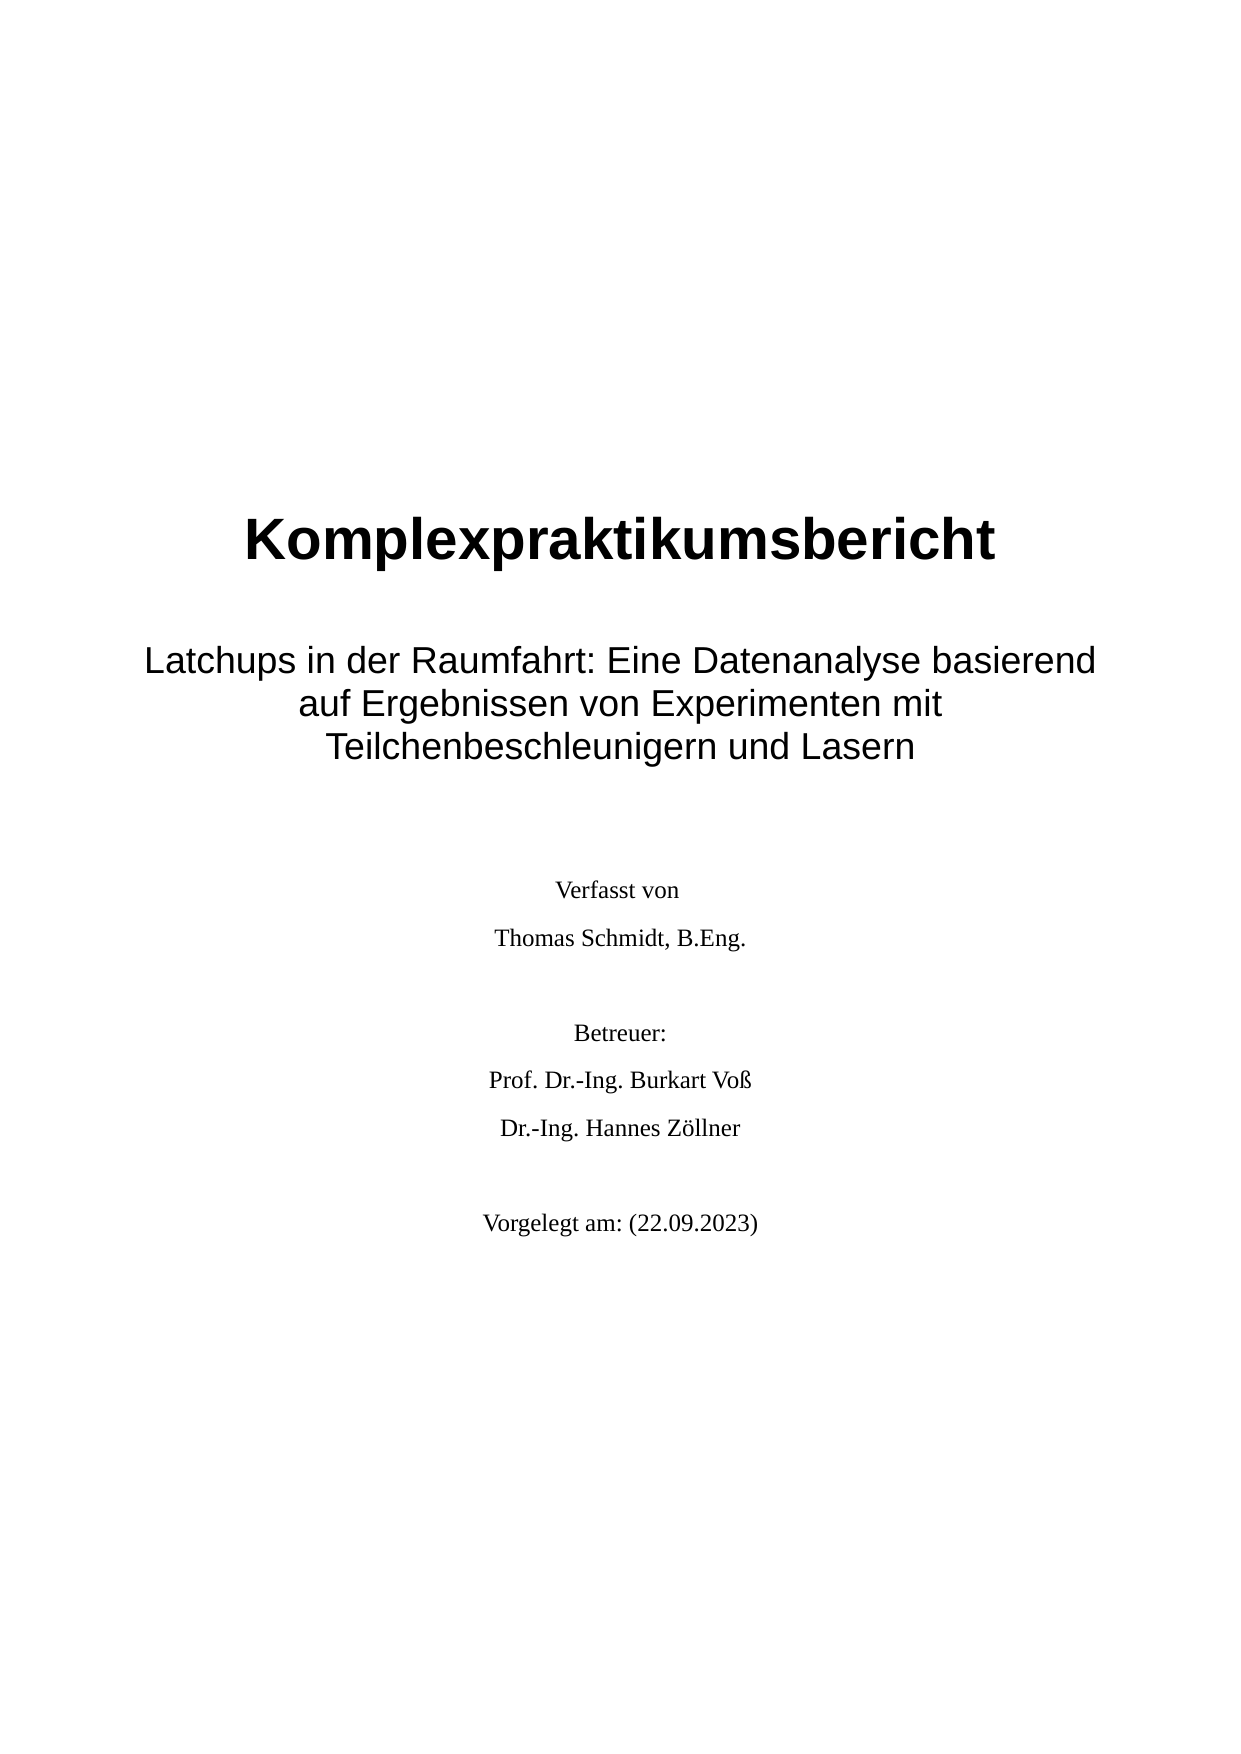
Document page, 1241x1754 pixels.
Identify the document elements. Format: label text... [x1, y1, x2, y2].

text Dr.-Ing. Hannes Zöllner [118, 1113, 1122, 1142]
text Thomas Schmidt, B.Eng. [118, 923, 1122, 951]
text Vorgelegt am: (22.09.2023) [118, 1208, 1122, 1237]
subtitle Latchups in der Raumfahrt: Eine Datenanalyse basierend auf Ergebnissen von Experimenten mit Teilchenbeschleunigern und Lasern [118, 638, 1122, 767]
text Betreuer: [118, 1018, 1122, 1047]
text Verfasst von [118, 875, 1122, 904]
title Komplexpraktikumsbericht [118, 504, 1122, 572]
text Prof. Dr.-Ing. Burkart Voß [118, 1065, 1122, 1094]
